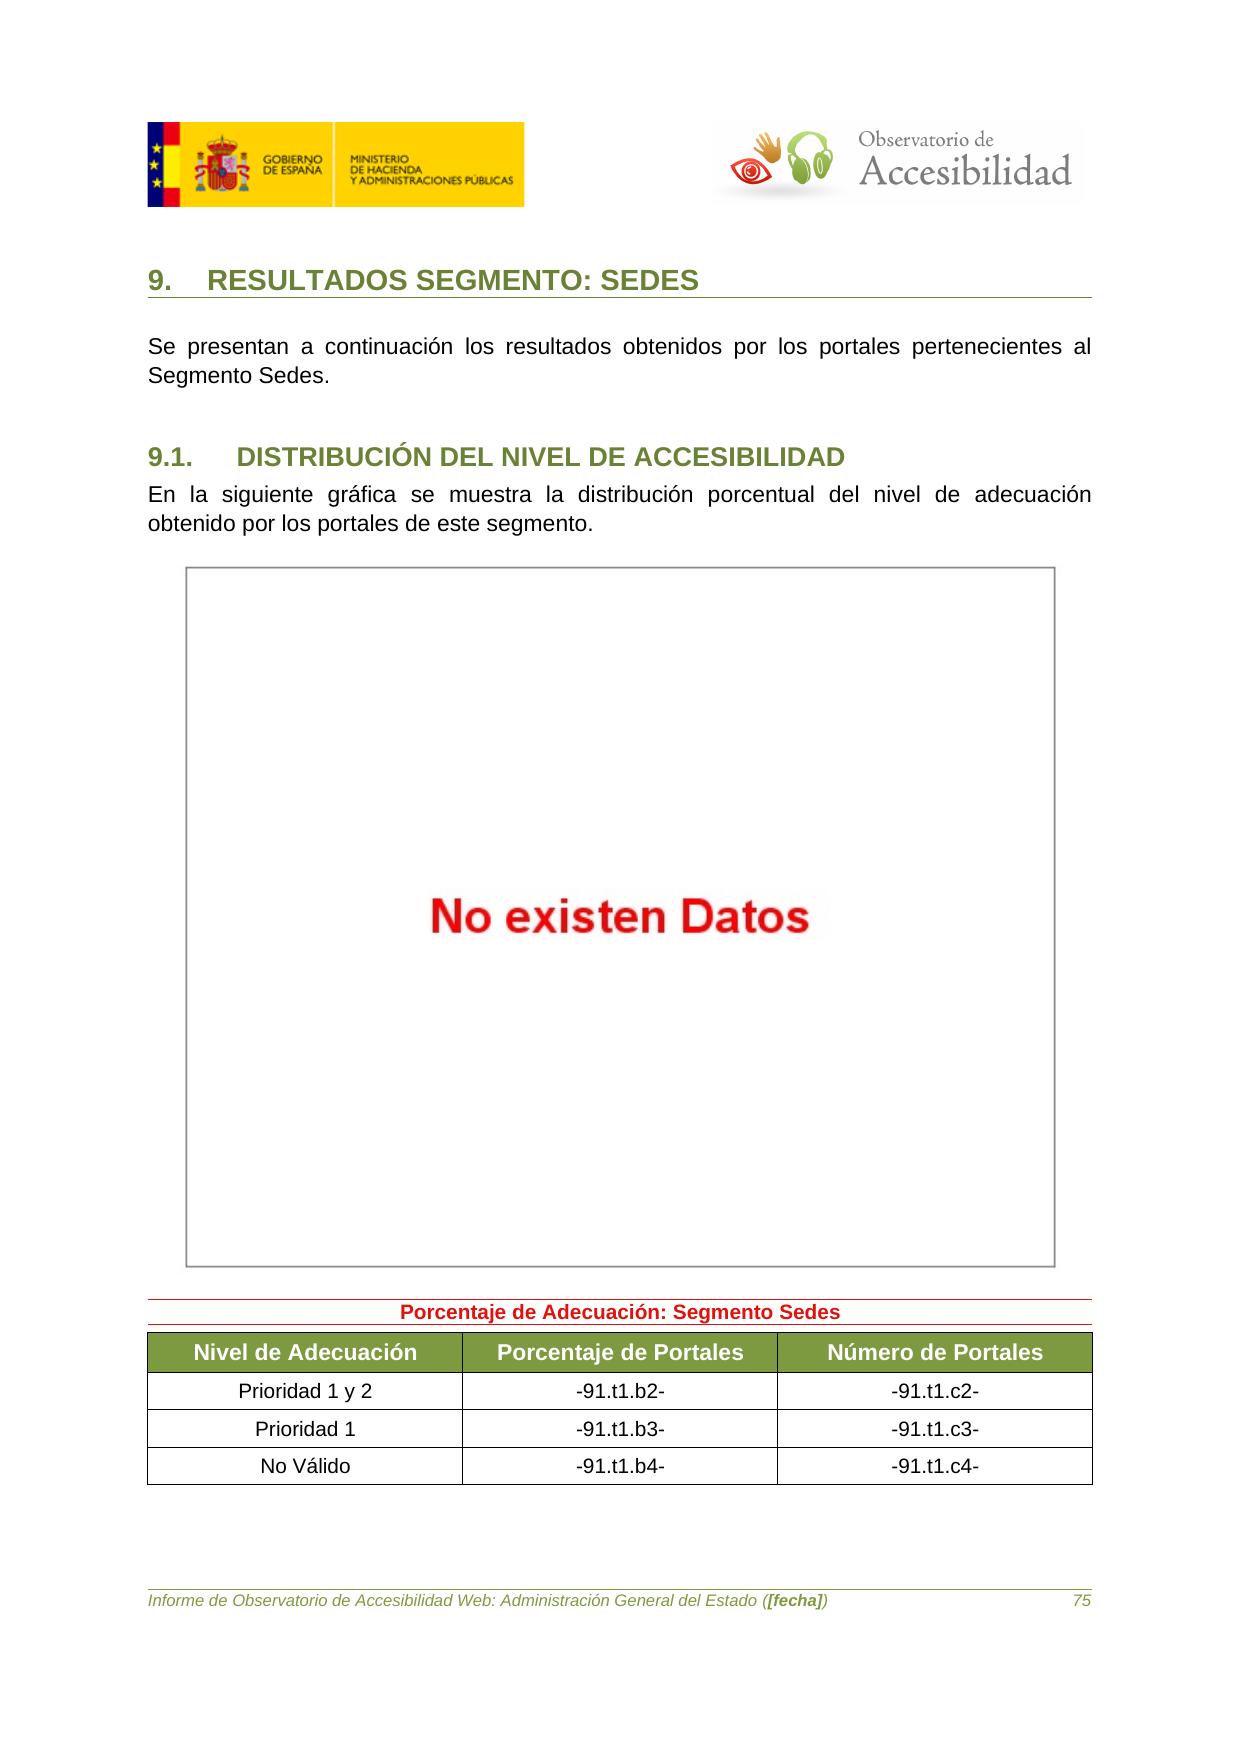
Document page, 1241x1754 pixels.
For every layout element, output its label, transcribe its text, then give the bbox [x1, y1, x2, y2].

list Distribución del nivel de accesibilidad [148, 441, 1092, 472]
text Se presentan a continuación los resultados obtenidos por los portales pertenecientes al Segmento Sedes. [148, 333, 1092, 388]
table_cell -91.t1.b2- [463, 1373, 777, 1409]
table_cell -91.t1.c4- [778, 1448, 1092, 1484]
picture [147, 122, 525, 207]
table_cell Prioridad 1 y 2 [148, 1373, 462, 1409]
table_cell Prioridad 1 [148, 1410, 462, 1447]
table_header Nivel de Adecuación [148, 1333, 462, 1372]
table_cell -91.t1.b3- [463, 1410, 777, 1447]
table_header Número de Portales [778, 1333, 1092, 1372]
table_cell -91.t1.c2- [778, 1373, 1092, 1409]
table_cell No Válido [148, 1448, 462, 1484]
list Resultados Segmento: Sedes [148, 263, 1092, 297]
table_header Porcentaje de Portales [463, 1333, 777, 1372]
picture [710, 122, 1086, 205]
text Porcentaje de Adecuación: Segmento Sedes [148, 1300, 1092, 1324]
table_cell -91.t1.b4- [463, 1448, 777, 1484]
text En la siguiente gráfica se muestra la distribución porcentual del nivel de adecuación obtenido por los portales de este segmento. [148, 481, 1092, 537]
table_cell -91.t1.c3- [778, 1410, 1092, 1447]
picture [178, 564, 1062, 1274]
